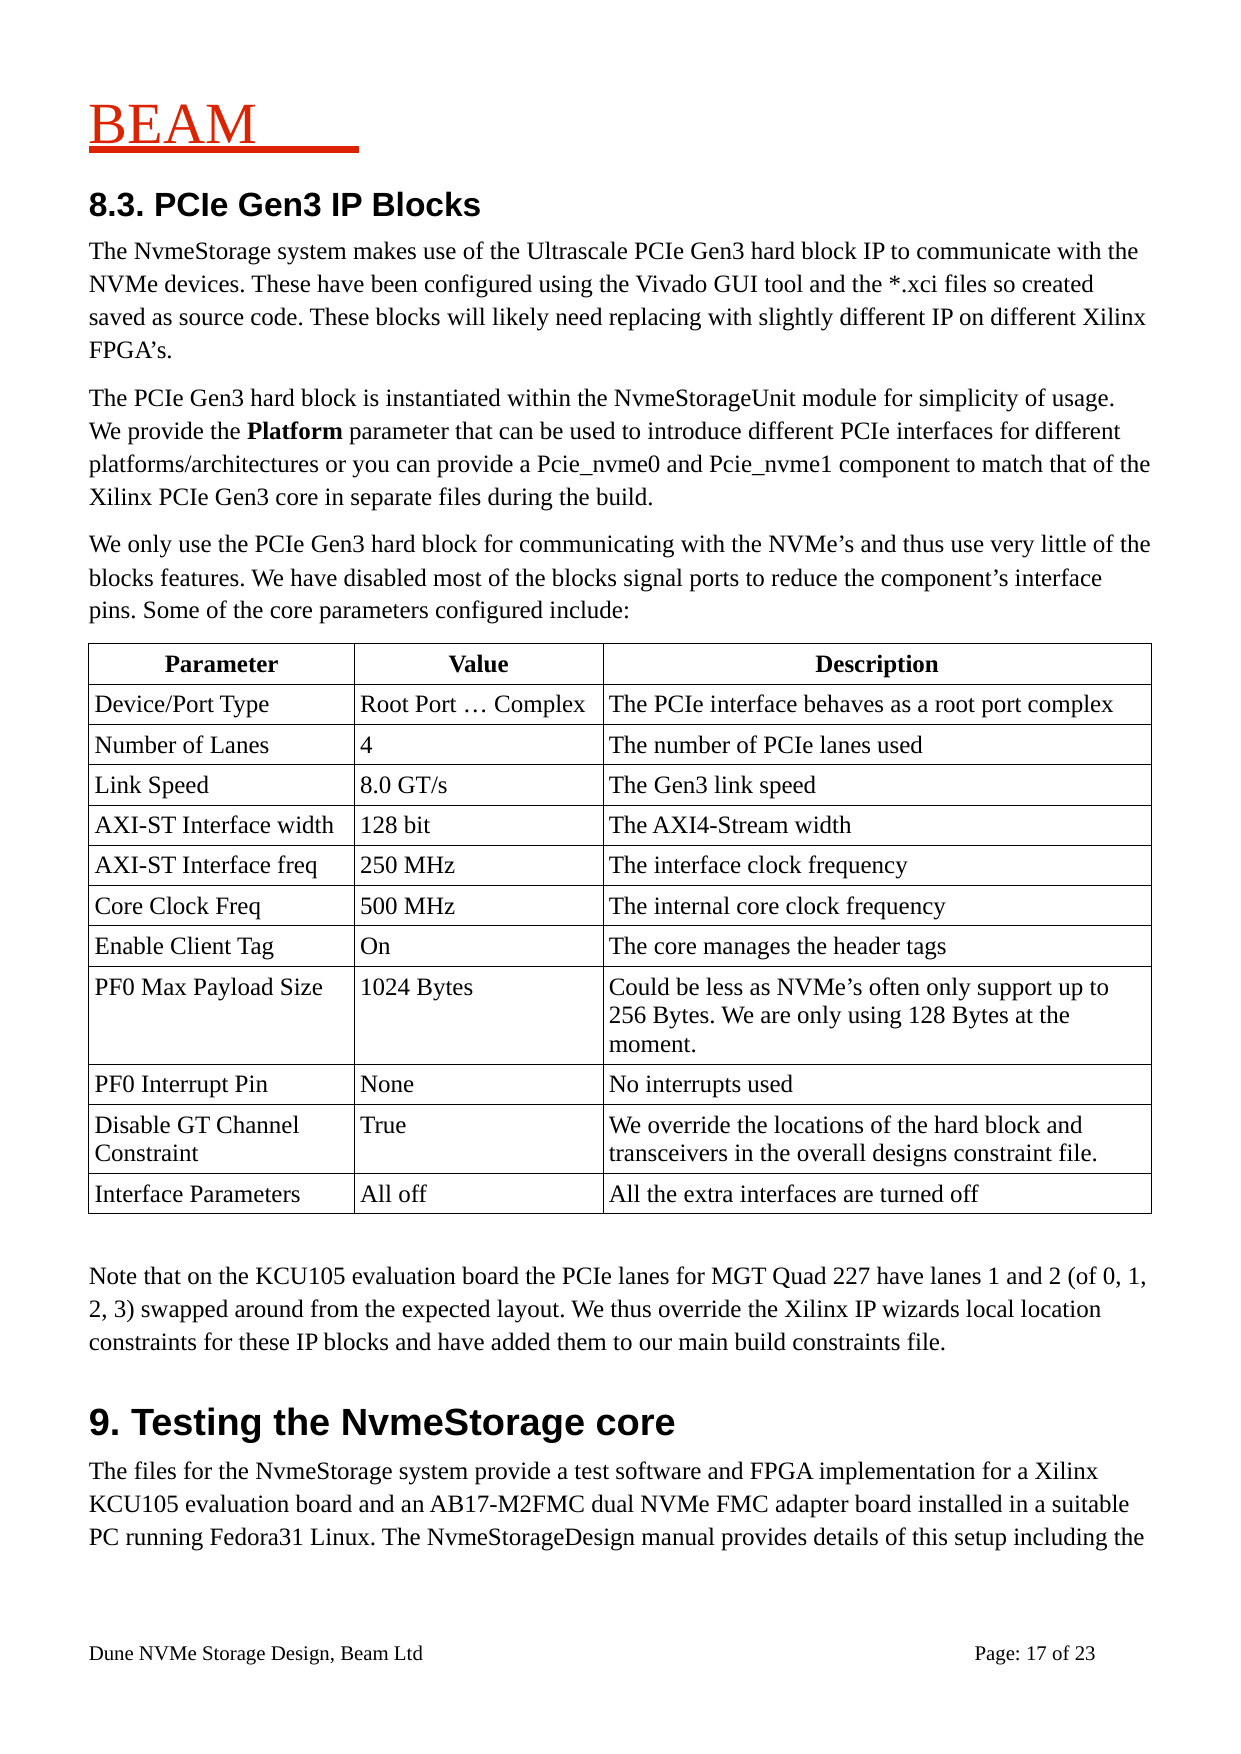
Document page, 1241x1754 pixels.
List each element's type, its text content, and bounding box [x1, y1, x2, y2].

table_cell No interrupts used [604, 1065, 1151, 1104]
text We only use the PCIe Gen3 hard block for communicating with the NVMe’s and thus use very little of the blocks features. We have disabled most of the blocks signal ports to reduce the component’s interface pins. Some of the core parameters configured include: [88, 529, 1152, 624]
table_cell The Gen3 link speed [604, 765, 1151, 804]
table_cell All off [355, 1174, 603, 1213]
table_cell The internal core clock frequency [604, 886, 1151, 925]
table_cell Enable Client Tag [89, 926, 354, 966]
text The PCIe Gen3 hard block is instantiated within the NvmeStorageUnit module for simplicity of usage. We provide the Platform parameter that can be used to introduce different PCIe interfaces for different platforms/architectures or you can provide a Pcie_nvme0 and Pcie_nvme1 component to match that of the Xilinx PCIe Gen3 core in separate files during the build. [88, 383, 1152, 511]
table_cell We override the locations of the hard block and transceivers in the overall designs constraint file. [604, 1105, 1151, 1173]
table_cell Root Port … Complex [355, 685, 603, 724]
text The NvmeStorage system makes use of the Ultrascale PCIe Gen3 hard block IP to communicate with the NVMe devices. These have been configured using the Vivado GUI tool and the *.xci files so created saved as source code. These blocks will likely need replacing with slightly different IP on different Xilinx FPGA’s. [88, 236, 1152, 364]
table_cell True [355, 1105, 603, 1173]
table_cell On [355, 926, 603, 966]
table_cell Disable GT Channel Constraint [89, 1105, 354, 1173]
table_cell AXI-ST Interface freq [89, 846, 354, 885]
table_cell The interface clock frequency [604, 846, 1151, 885]
table_cell Number of Lanes [89, 725, 354, 764]
table_cell 1024 Bytes [355, 967, 603, 1063]
table_cell The core manages the header tags [604, 926, 1151, 966]
table_cell 500 MHz [355, 886, 603, 925]
table_cell Device/Port Type [89, 685, 354, 724]
table_cell 250 MHz [355, 846, 603, 885]
table_cell The AXI4-Stream width [604, 806, 1151, 845]
table_cell Link Speed [89, 765, 354, 804]
table_cell 4 [355, 725, 603, 764]
table_cell 8.0 GT/s [355, 765, 603, 804]
table_cell Could be less as NVMe’s often only support up to 256 Bytes. We are only using 128 Bytes at the moment. [604, 967, 1151, 1063]
subtitle PCIe Gen3 IP Blocks [88, 185, 1152, 224]
table_cell None [355, 1065, 603, 1104]
subtitle Testing the NvmeStorage core [88, 1399, 1152, 1443]
table_cell Core Clock Freq [89, 886, 354, 925]
table_cell 128 bit [355, 806, 603, 845]
table_header Parameter [89, 644, 354, 683]
table_header Value [355, 644, 603, 683]
table_cell AXI-ST Interface width [89, 806, 354, 845]
table_cell The PCIe interface behaves as a root port complex [604, 685, 1151, 724]
table_cell Interface Parameters [89, 1174, 354, 1213]
table_cell The number of PCIe lanes used [604, 725, 1151, 764]
text Note that on the KCU105 evaluation board the PCIe lanes for MGT Quad 227 have lanes 1 and 2 (of 0, 1, 2, 3) swapped around from the expected layout. We thus override the Xilinx IP wizards local location constraints for these IP blocks and have added them to our main build constraints file. [88, 1261, 1152, 1356]
table_cell PF0 Interrupt Pin [89, 1065, 354, 1104]
table_cell All the extra interfaces are turned off [604, 1174, 1151, 1213]
text The files for the NvmeStorage system provide a test software and FPGA implementation for a Xilinx KCU105 evaluation board and an AB17-M2FMC dual NVMe FMC adapter board installed in a suitable PC running Fedora31 Linux. The NvmeStorageDesign manual provides details of this setup including the [88, 1456, 1152, 1551]
table_cell PF0 Max Payload Size [89, 967, 354, 1063]
table_header Description [604, 644, 1151, 683]
